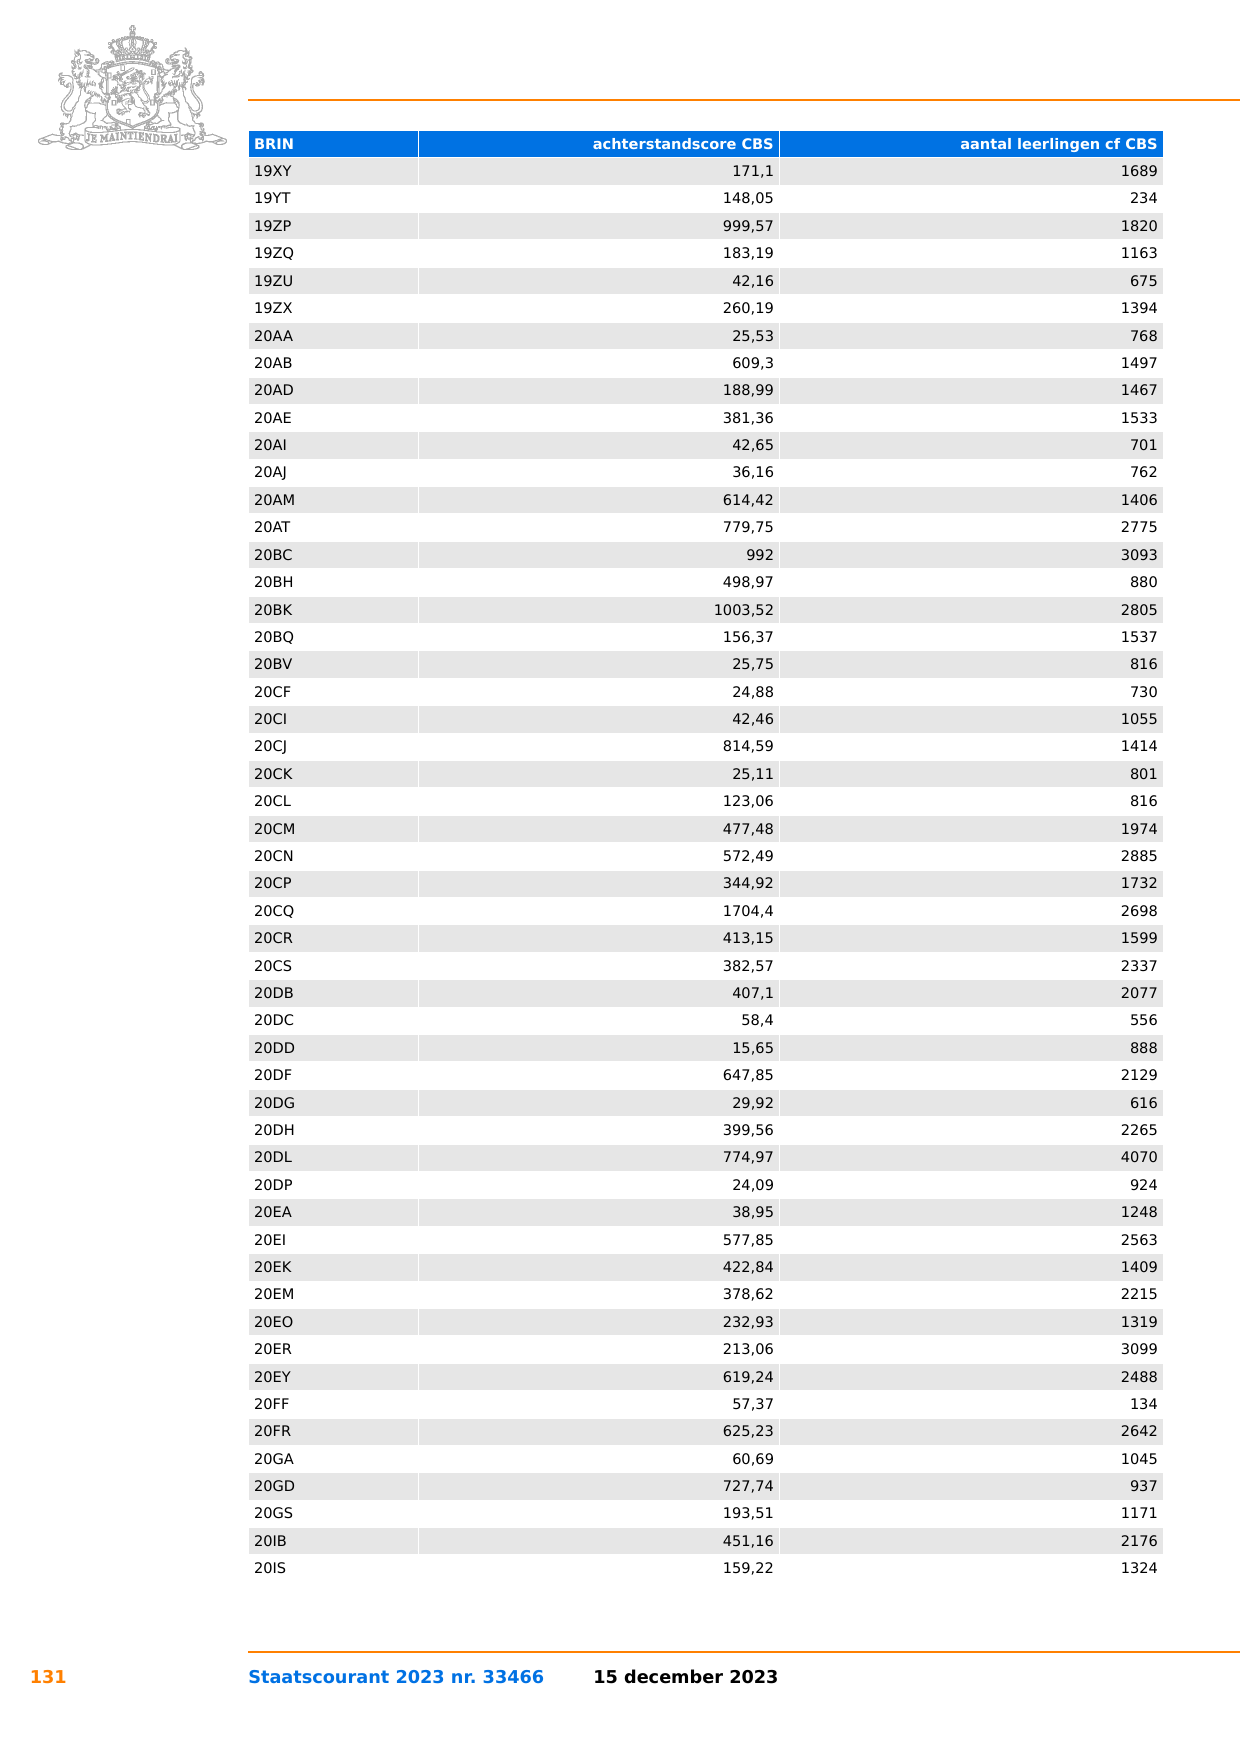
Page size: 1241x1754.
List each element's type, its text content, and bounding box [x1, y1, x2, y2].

table_cell 625,23 [419, 1419, 779, 1445]
table_cell 1003,52 [419, 597, 779, 623]
table_cell 2265 [780, 1117, 1163, 1143]
table_cell 20CI [249, 706, 418, 733]
table_cell 378,62 [419, 1282, 779, 1308]
picture [38, 25, 227, 150]
table_cell 20GS [249, 1501, 418, 1527]
table_cell 20DL [249, 1145, 418, 1171]
table_cell 183,19 [419, 241, 779, 267]
table_cell 20CS [249, 953, 418, 979]
table_cell 3099 [780, 1336, 1163, 1363]
table_cell 2077 [780, 980, 1163, 1007]
table_cell 25,75 [419, 651, 779, 678]
table_cell 1394 [780, 295, 1163, 322]
table_cell 762 [780, 460, 1163, 486]
table_cell 1467 [780, 378, 1163, 404]
table_cell 1319 [780, 1309, 1163, 1335]
table_cell 779,75 [419, 515, 779, 541]
table_cell 60,69 [419, 1446, 779, 1472]
table_cell 20EY [249, 1364, 418, 1390]
table_cell 924 [780, 1172, 1163, 1198]
table_cell 20BQ [249, 624, 418, 650]
table_cell 609,3 [419, 350, 779, 376]
table_cell 20BC [249, 542, 418, 568]
table_cell 232,93 [419, 1309, 779, 1335]
table_cell 4070 [780, 1145, 1163, 1171]
table_cell 19ZQ [249, 241, 418, 267]
table_cell 2129 [780, 1063, 1163, 1089]
table_cell 20BH [249, 569, 418, 596]
table_cell 2563 [780, 1227, 1163, 1253]
table_cell 20EK [249, 1254, 418, 1281]
table_cell 344,92 [419, 871, 779, 897]
table_cell 20FR [249, 1419, 418, 1445]
table_cell 20AM [249, 487, 418, 513]
table_cell 20CJ [249, 734, 418, 760]
table_cell 193,51 [419, 1501, 779, 1527]
table_cell 20GD [249, 1473, 418, 1500]
table_cell 20EI [249, 1227, 418, 1253]
table_cell 422,84 [419, 1254, 779, 1281]
table_cell 1171 [780, 1501, 1163, 1527]
table_cell 451,16 [419, 1528, 779, 1554]
table_cell 2698 [780, 898, 1163, 924]
table_cell 730 [780, 679, 1163, 705]
table_cell 727,74 [419, 1473, 779, 1500]
table_cell 234 [780, 186, 1163, 212]
table_cell 880 [780, 569, 1163, 596]
table_cell 701 [780, 432, 1163, 459]
table_cell 3093 [780, 542, 1163, 568]
table_cell 477,48 [419, 816, 779, 842]
table_cell 20AB [249, 350, 418, 376]
table_cell 213,06 [419, 1336, 779, 1363]
table_cell 675 [780, 268, 1163, 294]
table_cell 42,16 [419, 268, 779, 294]
table_cell 20AA [249, 323, 418, 349]
table_cell 577,85 [419, 1227, 779, 1253]
table_cell 1974 [780, 816, 1163, 842]
table_cell 616 [780, 1090, 1163, 1116]
table_cell 619,24 [419, 1364, 779, 1390]
table_cell 42,65 [419, 432, 779, 459]
table_header aantal leerlingen cf CBS [780, 131, 1163, 157]
table_cell 2642 [780, 1419, 1163, 1445]
table_cell 801 [780, 761, 1163, 787]
table_cell 20CR [249, 925, 418, 952]
table_cell 1163 [780, 241, 1163, 267]
table_cell 1537 [780, 624, 1163, 650]
table_cell 2885 [780, 843, 1163, 869]
table_cell 25,53 [419, 323, 779, 349]
table_cell 20IB [249, 1528, 418, 1554]
table_cell 134 [780, 1391, 1163, 1417]
table_cell 42,46 [419, 706, 779, 733]
table_cell 123,06 [419, 789, 779, 815]
table_cell 816 [780, 651, 1163, 678]
table_header achterstandscore CBS [419, 131, 779, 157]
table_cell 20AT [249, 515, 418, 541]
table_cell 1689 [780, 158, 1163, 185]
table_cell 814,59 [419, 734, 779, 760]
table_cell 188,99 [419, 378, 779, 404]
table_cell 20EO [249, 1309, 418, 1335]
table_cell 57,37 [419, 1391, 779, 1417]
table_cell 1704,4 [419, 898, 779, 924]
table_cell 20AJ [249, 460, 418, 486]
table_cell 36,16 [419, 460, 779, 486]
table_cell 20AD [249, 378, 418, 404]
table_cell 774,97 [419, 1145, 779, 1171]
table_cell 20DH [249, 1117, 418, 1143]
table_cell 19ZX [249, 295, 418, 322]
table_cell 260,19 [419, 295, 779, 322]
table_cell 20AE [249, 405, 418, 431]
table_cell 1055 [780, 706, 1163, 733]
table_cell 20CL [249, 789, 418, 815]
table_cell 20ER [249, 1336, 418, 1363]
table_cell 20DB [249, 980, 418, 1007]
table_cell 498,97 [419, 569, 779, 596]
table_cell 1533 [780, 405, 1163, 431]
table_cell 20FF [249, 1391, 418, 1417]
table_cell 1045 [780, 1446, 1163, 1472]
table_cell 1497 [780, 350, 1163, 376]
table_cell 382,57 [419, 953, 779, 979]
table_cell 1409 [780, 1254, 1163, 1281]
table_cell 20BV [249, 651, 418, 678]
table_cell 20IS [249, 1556, 418, 1582]
table_cell 413,15 [419, 925, 779, 952]
table_cell 148,05 [419, 186, 779, 212]
table_cell 1820 [780, 213, 1163, 239]
table_cell 20EA [249, 1199, 418, 1226]
table_cell 399,56 [419, 1117, 779, 1143]
table_cell 156,37 [419, 624, 779, 650]
table_cell 20DC [249, 1008, 418, 1034]
table_cell 2488 [780, 1364, 1163, 1390]
table_cell 20AI [249, 432, 418, 459]
table_cell 1414 [780, 734, 1163, 760]
table_cell 20CF [249, 679, 418, 705]
table_cell 1324 [780, 1556, 1163, 1582]
table_cell 20CP [249, 871, 418, 897]
table_cell 20DF [249, 1063, 418, 1089]
table_cell 2805 [780, 597, 1163, 623]
table_cell 19YT [249, 186, 418, 212]
table_cell 999,57 [419, 213, 779, 239]
table_header BRIN [249, 131, 418, 157]
table_cell 20CQ [249, 898, 418, 924]
table_cell 20CN [249, 843, 418, 869]
table_cell 20BK [249, 597, 418, 623]
table_cell 25,11 [419, 761, 779, 787]
table_cell 2176 [780, 1528, 1163, 1554]
table_cell 572,49 [419, 843, 779, 869]
table_cell 888 [780, 1035, 1163, 1061]
table_cell 19XY [249, 158, 418, 185]
table_cell 24,88 [419, 679, 779, 705]
table_cell 614,42 [419, 487, 779, 513]
table_cell 1248 [780, 1199, 1163, 1226]
table_cell 1732 [780, 871, 1163, 897]
table_cell 2215 [780, 1282, 1163, 1308]
table_cell 20CK [249, 761, 418, 787]
table_cell 159,22 [419, 1556, 779, 1582]
table_cell 407,1 [419, 980, 779, 1007]
table_cell 20DP [249, 1172, 418, 1198]
table_cell 38,95 [419, 1199, 779, 1226]
table_cell 24,09 [419, 1172, 779, 1198]
table_cell 15,65 [419, 1035, 779, 1061]
table_cell 20DD [249, 1035, 418, 1061]
table_cell 2337 [780, 953, 1163, 979]
table_cell 1406 [780, 487, 1163, 513]
table_cell 992 [419, 542, 779, 568]
table_cell 29,92 [419, 1090, 779, 1116]
table_cell 556 [780, 1008, 1163, 1034]
table_cell 1599 [780, 925, 1163, 952]
table_cell 647,85 [419, 1063, 779, 1089]
table_cell 768 [780, 323, 1163, 349]
table_cell 937 [780, 1473, 1163, 1500]
table_cell 20GA [249, 1446, 418, 1472]
table_cell 58,4 [419, 1008, 779, 1034]
table_cell 381,36 [419, 405, 779, 431]
table_cell 20EM [249, 1282, 418, 1308]
table_cell 20CM [249, 816, 418, 842]
table_cell 19ZP [249, 213, 418, 239]
table_cell 19ZU [249, 268, 418, 294]
table_cell 20DG [249, 1090, 418, 1116]
table_cell 2775 [780, 515, 1163, 541]
table_cell 816 [780, 789, 1163, 815]
table_cell 171,1 [419, 158, 779, 185]
